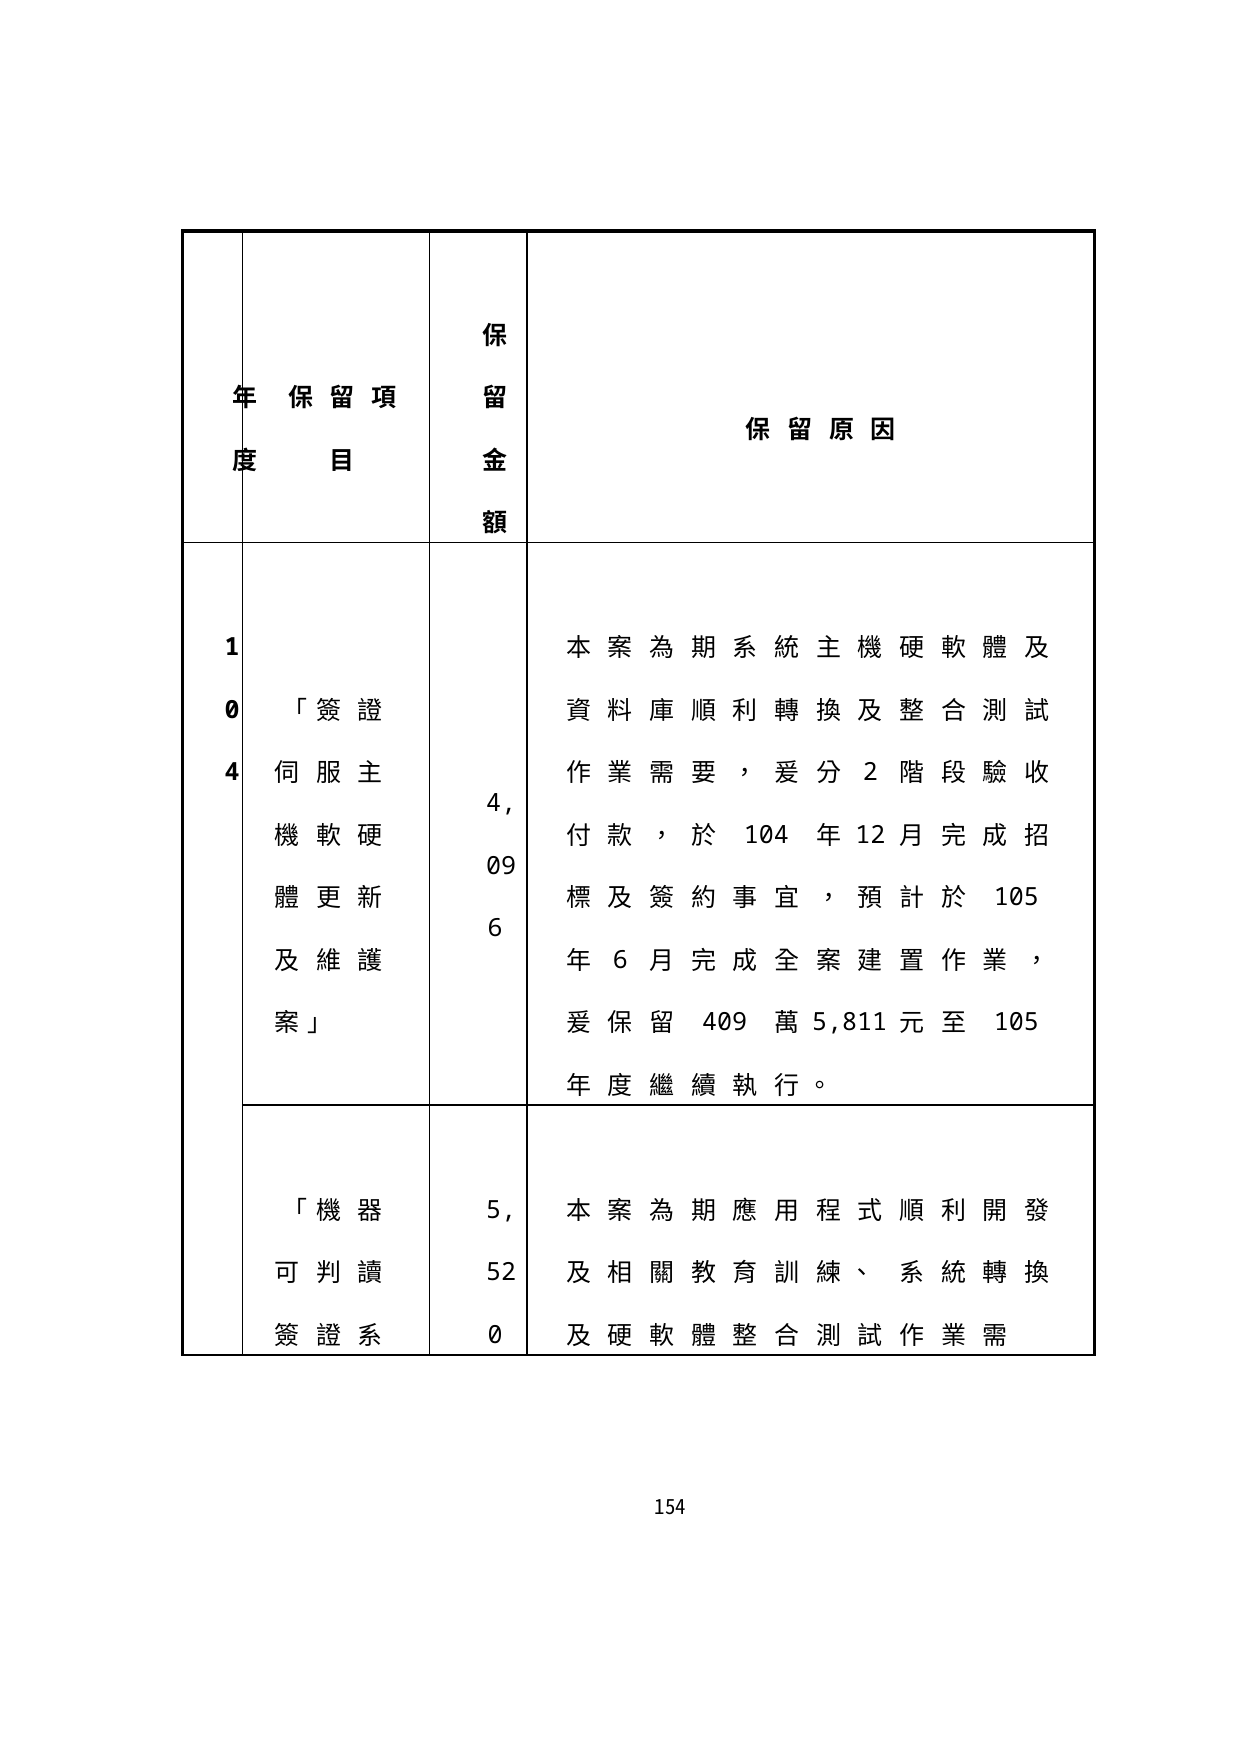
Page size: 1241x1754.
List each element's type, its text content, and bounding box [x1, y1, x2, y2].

table_header 保留原因 [528, 233, 1093, 542]
table_cell 本案為期系統主機硬軟體及資料庫順利轉換及整合測試作業需要，爰分2階段驗收付款，於104年12月完成招標及簽約事宜，預計於105年6月完成全案建置作業，爰保留409萬5,811元至105年度繼續執行。 [528, 543, 1093, 1104]
table_header 保留項目 [243, 233, 429, 542]
table_cell 5,520 [430, 1106, 526, 1354]
table_cell 「機器可判讀簽證系 [243, 1106, 429, 1354]
table_cell 4,096 [430, 543, 526, 1104]
table_cell 本案為期應用程式順利開發及相關教育訓練、系統轉換及硬軟體整合測試作業需 [528, 1106, 1093, 1354]
table_cell 「簽證伺服主機軟硬體更新及維護案」 [243, 543, 429, 1104]
table_cell 104 [184, 543, 242, 1354]
table_header 保留金額 [430, 233, 526, 542]
table_header 年度 [184, 233, 242, 542]
